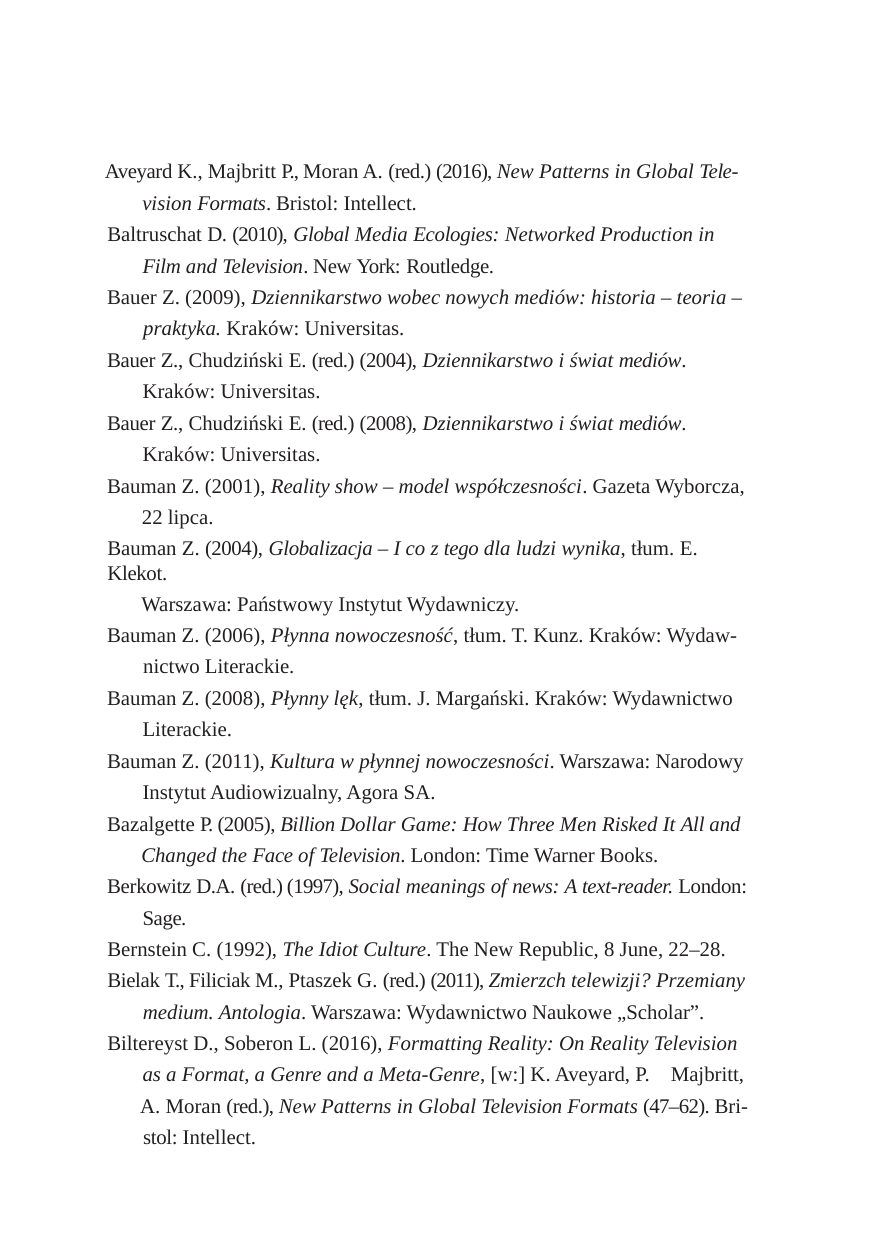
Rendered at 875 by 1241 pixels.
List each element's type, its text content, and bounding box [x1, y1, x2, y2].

text Bauman Z. (2008), Płynny lęk, tłum. J. Margański. Kraków: Wydawnictwo Literackie. [107, 686, 755, 741]
text Bernstein C. (1992), The Idiot Culture. The New Republic, 8 June, 22–28. [107, 937, 755, 961]
text Aveyard K., Majbritt P., Moran A. (red.) (2016), New Patterns in Global Tele- vision Formats. Bristol: Intellect. [104, 159, 755, 215]
text Bauer Z., Chudziński E. (red.) (2004), Dziennikarstwo i świat mediów. Kraków: Universitas. [107, 348, 755, 403]
text Biltereyst D., Soberon L. (2016), Formatting Reality: On Reality Television as a Format, a Genre and a Meta-Genre, [w:] K. Aveyard, P. Majbritt, [107, 1031, 752, 1086]
text medium. Antologia. Warszawa: Wydawnictwo Naukowe „Scholar”. [143, 1000, 755, 1024]
text Bauman Z. (2004), Globalizacja – I co z tego dla ludzi wynika, tłum. E. Klekot. [107, 536, 755, 584]
text Baltruschat D. (2010), Global Media Ecologies: Networked Production in Film and Television. New York: Routledge. [107, 222, 755, 278]
text A. Moran (red.), New Patterns in Global Television Formats (47–62). Bri- stol: Intellect. [140, 1094, 755, 1149]
text Bauer Z. (2009), Dziennikarstwo wobec nowych mediów: historia – teoria – praktyka. Kraków: Universitas. [107, 285, 743, 340]
text Bauman Z. (2006), Płynna nowoczesność, tłum. T. Kunz. Kraków: Wydaw- nictwo Literackie. [107, 623, 755, 678]
text Berkowitz D.A. (red.) (1997), Social meanings of news: A text-reader. London: Sage. [107, 874, 749, 930]
text Warszawa: Państwowy Instytut Wydawniczy. [141, 592, 755, 616]
text Bielak T., Filiciak M., Ptaszek G. (red.) (2011), Zmierzch telewizji? Przemiany [107, 968, 755, 992]
text Bauer Z., Chudziński E. (red.) (2008), Dziennikarstwo i świat mediów. Kraków: Universitas. [107, 411, 755, 466]
text Bauman Z. (2001), Reality show – model współczesności. Gazeta Wyborcza, 22 lipca. [107, 473, 755, 529]
text Bauman Z. (2011), Kultura w płynnej nowoczesności. Warszawa: Narodowy Instytut Audiowizualny, Agora SA. [107, 749, 747, 804]
text Bazalgette P. (2005), Billion Dollar Game: How Three Men Risked It All and Changed the Face of Television. London: Time Warner Books. [107, 812, 755, 867]
